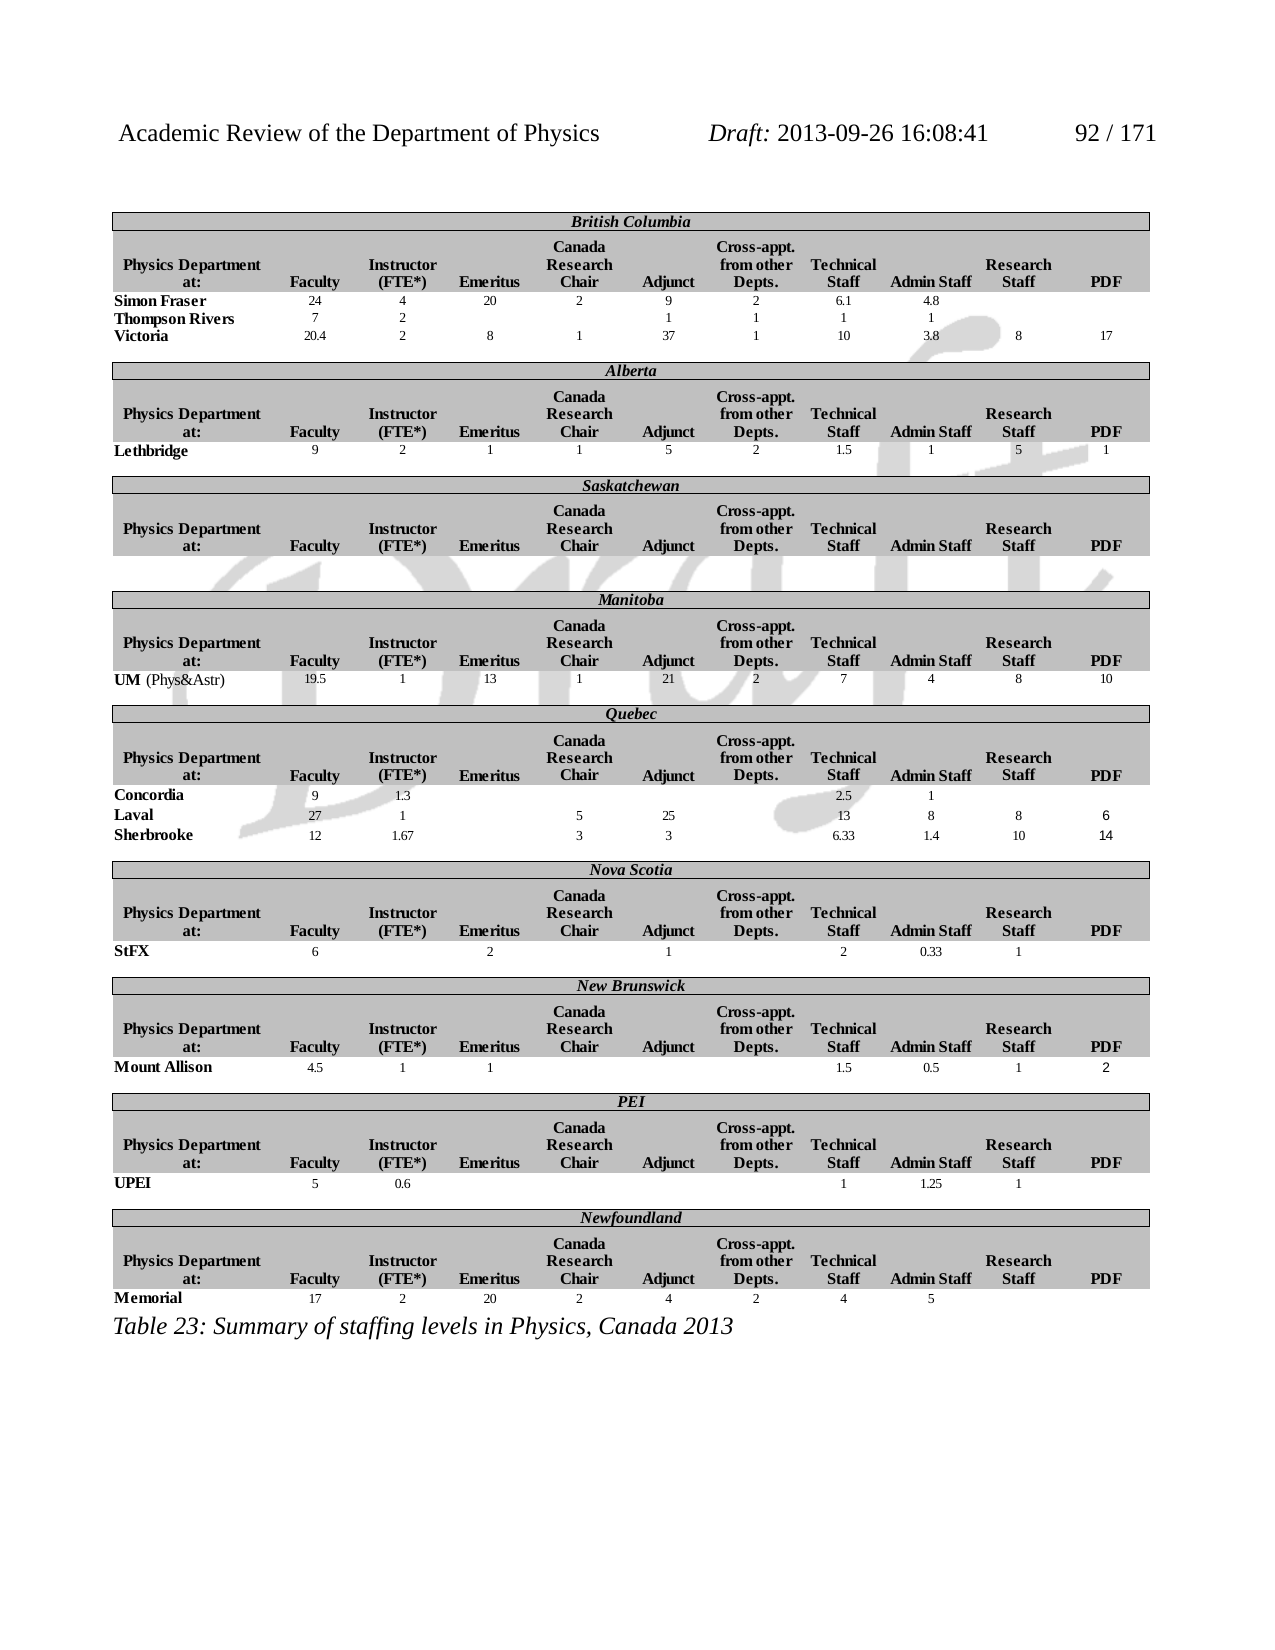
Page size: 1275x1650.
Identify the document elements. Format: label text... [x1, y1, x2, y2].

picture [118, 1339, 1157, 1532]
text Table 23: Summary of staffing levels in Physics, Canada 2013 [112, 213, 1162, 1339]
picture [118, 118, 1157, 213]
